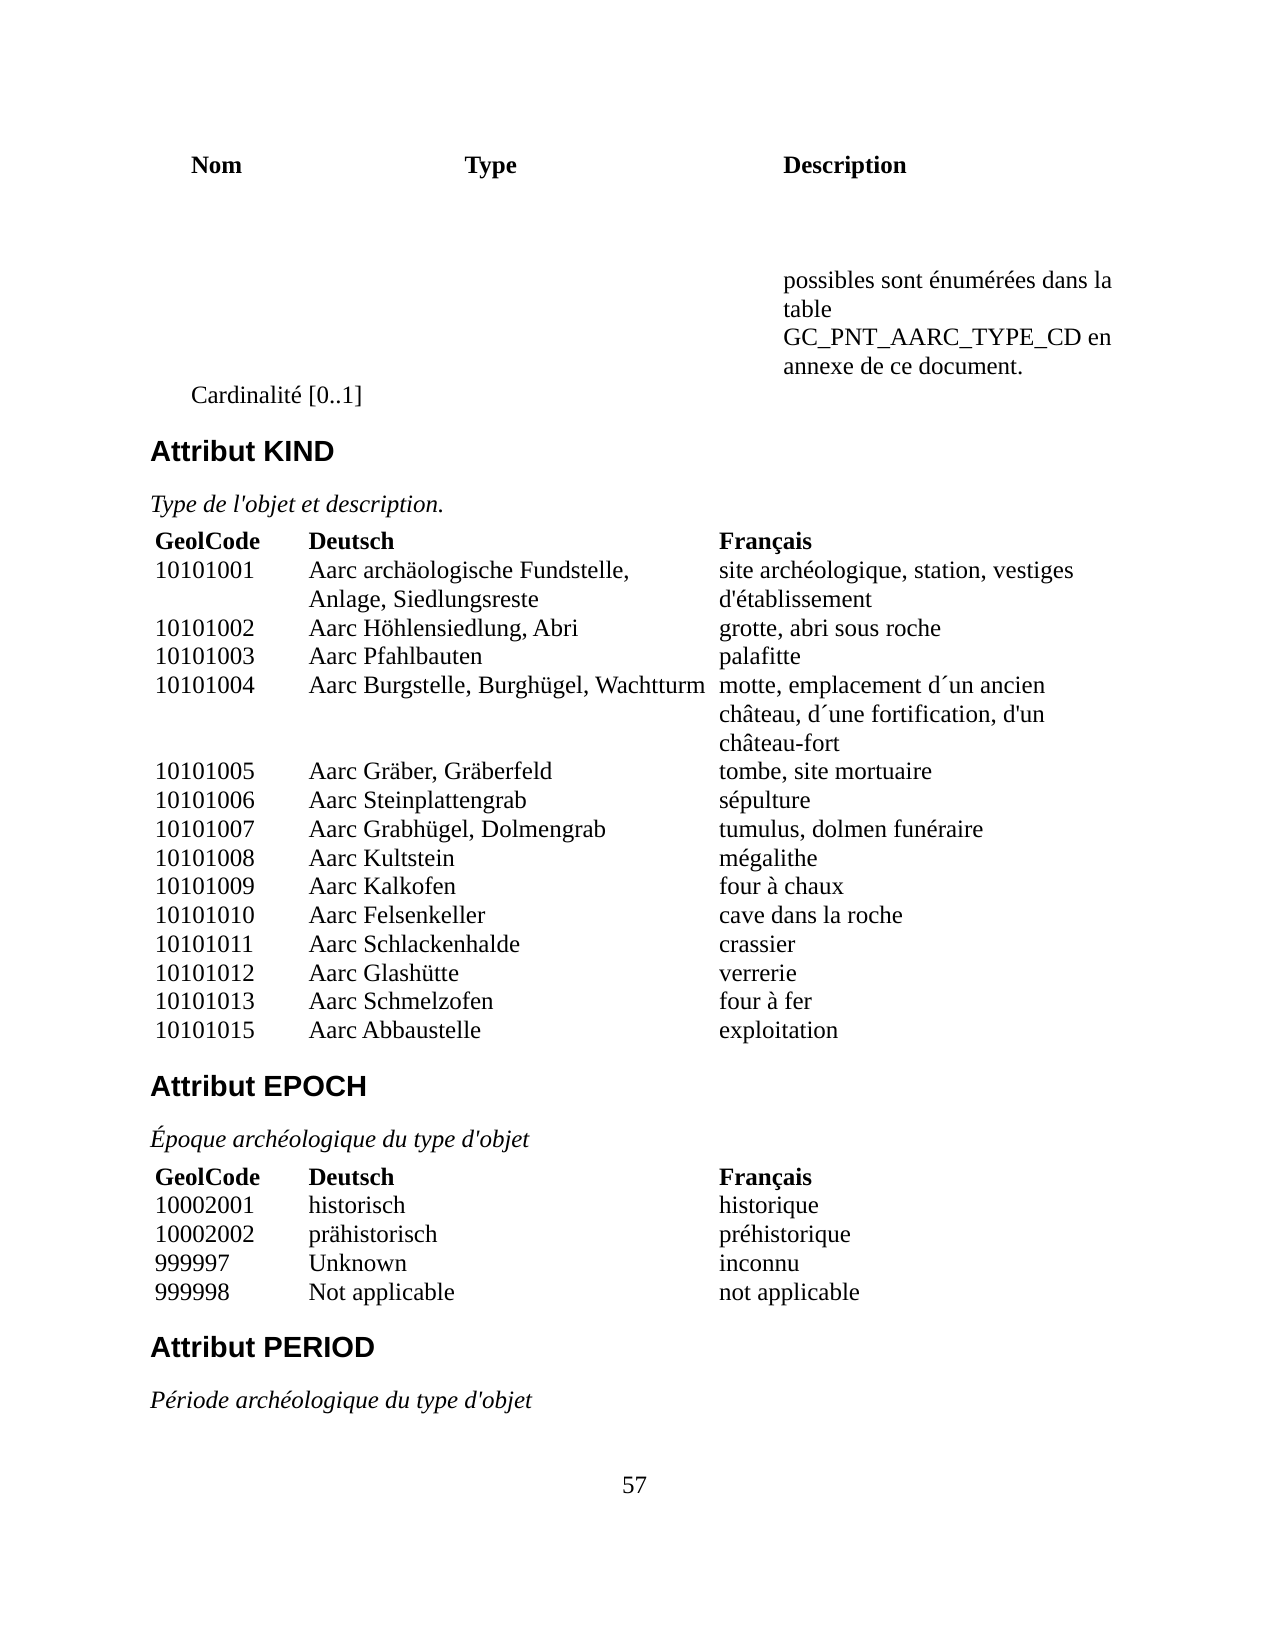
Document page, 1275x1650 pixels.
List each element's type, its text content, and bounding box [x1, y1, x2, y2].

table_cell 10101005 [150, 756, 304, 785]
table_cell Aarc Grabhügel, Dolmengrab [304, 814, 714, 843]
table_cell Aarc Kultstein [304, 843, 714, 871]
table_cell [186, 265, 460, 380]
table_cell [150, 380, 186, 409]
table_cell Not applicable [304, 1277, 714, 1305]
table_header Description [779, 150, 1125, 265]
table_header GeolCode [150, 1162, 304, 1190]
table_cell Aarc Schmelzofen [304, 986, 714, 1015]
table_cell Aarc Kalkofen [304, 871, 714, 900]
table_cell 999997 [150, 1248, 304, 1277]
table_cell 10101013 [150, 986, 304, 1015]
table_cell 10002001 [150, 1190, 304, 1219]
table_cell Aarc Abbaustelle [304, 1015, 714, 1044]
table_cell 10101006 [150, 785, 304, 814]
table_header Type [460, 150, 779, 265]
table_header Deutsch [304, 526, 714, 555]
table_cell Cardinalité [0..1] [186, 380, 460, 409]
table_cell 10101007 [150, 814, 304, 843]
subtitle Attribut KIND [150, 434, 1125, 467]
table_cell [460, 380, 779, 409]
table_cell four à chaux [714, 871, 1125, 900]
table_cell 10101002 [150, 613, 304, 641]
table_cell tombe, site mortuaire [714, 756, 1125, 785]
table_cell Aarc Burgstelle, Burghügel, Wachtturm [304, 670, 714, 756]
table_cell site archéologique, station, vestiges d'établissement [714, 555, 1125, 613]
table_cell Aarc Pfahlbauten [304, 641, 714, 670]
text Époque archéologique du type d'objet [150, 1124, 1125, 1153]
table_cell tumulus, dolmen funéraire [714, 814, 1125, 843]
table_cell [779, 380, 1125, 409]
table_cell 10101012 [150, 958, 304, 986]
table_header Deutsch [304, 1162, 714, 1190]
table_cell 10101008 [150, 843, 304, 871]
table_cell 10101003 [150, 641, 304, 670]
table_cell grotte, abri sous roche [714, 613, 1125, 641]
table_cell crassier [714, 929, 1125, 958]
table_cell Aarc Steinplattengrab [304, 785, 714, 814]
table_cell Aarc Felsenkeller [304, 900, 714, 929]
table_cell 999998 [150, 1277, 304, 1305]
table_cell verrerie [714, 958, 1125, 986]
table_cell not applicable [714, 1277, 1125, 1305]
table_cell 10101001 [150, 555, 304, 613]
table_cell 10101011 [150, 929, 304, 958]
table_cell Aarc Schlackenhalde [304, 929, 714, 958]
table_cell Aarc Gräber, Gräberfeld [304, 756, 714, 785]
table_cell 10002002 [150, 1219, 304, 1248]
table_cell mégalithe [714, 843, 1125, 871]
table_header GeolCode [150, 526, 304, 555]
table_cell Aarc archäologische Fundstelle, Anlage, Siedlungsreste [304, 555, 714, 613]
table_cell Aarc Glashütte [304, 958, 714, 986]
table_cell Unknown [304, 1248, 714, 1277]
table_cell 10101009 [150, 871, 304, 900]
table_cell possibles sont énumérées dans la table GC_PNT_AARC_TYPE_CD en annexe de ce document. [779, 265, 1125, 380]
table_cell inconnu [714, 1248, 1125, 1277]
table_cell exploitation [714, 1015, 1125, 1044]
subtitle Attribut PERIOD [150, 1330, 1125, 1364]
table_cell 10101010 [150, 900, 304, 929]
table_header [150, 150, 186, 265]
table_cell motte, emplacement d´un ancien château, d´une fortification, d'un château-fort [714, 670, 1125, 756]
table_cell prähistorisch [304, 1219, 714, 1248]
table_cell palafitte [714, 641, 1125, 670]
text Période archéologique du type d'objet [150, 1385, 1125, 1414]
subtitle Attribut EPOCH [150, 1069, 1125, 1102]
table_cell préhistorique [714, 1219, 1125, 1248]
text Type de l'objet et description. [150, 489, 1125, 517]
table_cell [460, 265, 779, 380]
table_header Nom [186, 150, 460, 265]
table_header Français [714, 1162, 1125, 1190]
table_cell cave dans la roche [714, 900, 1125, 929]
table_cell Aarc Höhlensiedlung, Abri [304, 613, 714, 641]
table_cell four à fer [714, 986, 1125, 1015]
table_cell [150, 265, 186, 380]
table_cell 10101015 [150, 1015, 304, 1044]
table_cell historique [714, 1190, 1125, 1219]
table_header Français [714, 526, 1125, 555]
table_cell historisch [304, 1190, 714, 1219]
table_cell sépulture [714, 785, 1125, 814]
table_cell 10101004 [150, 670, 304, 756]
